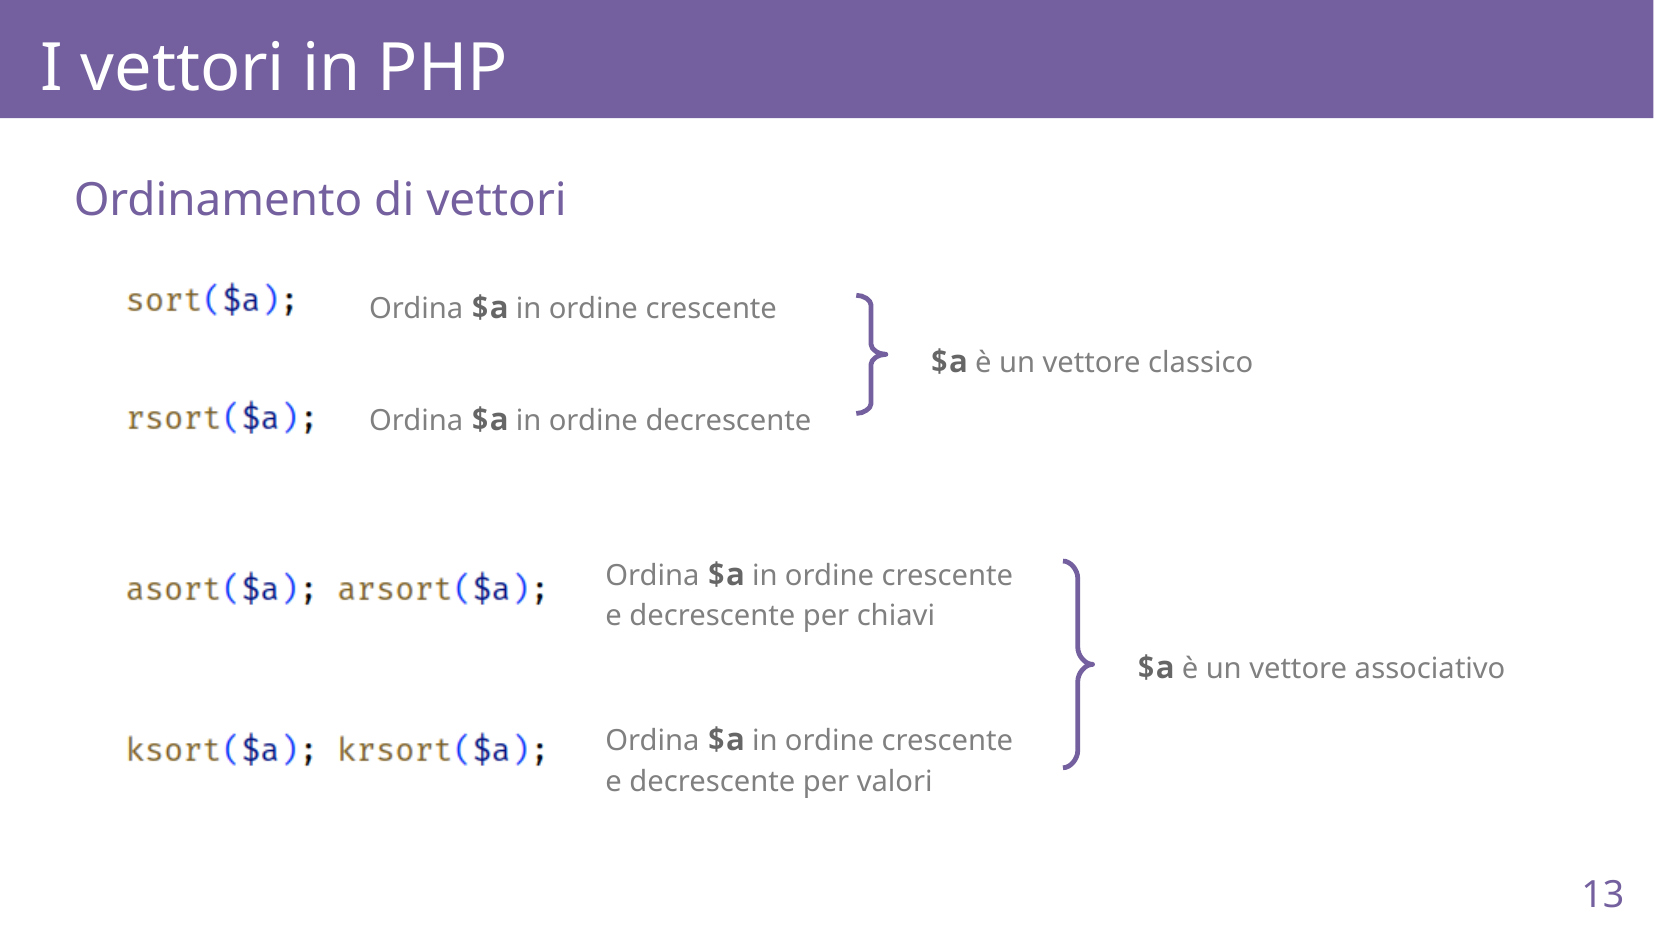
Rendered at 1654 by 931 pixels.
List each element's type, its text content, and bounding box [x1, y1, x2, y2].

text_box Ordina $a in ordine crescente e decrescente per chiavi [590, 544, 1034, 632]
text_box $a è un vettore classico [915, 331, 1359, 384]
text_box [0, 0, 1654, 119]
text_box Ordinamento di vettori [59, 158, 1107, 229]
picture [106, 383, 341, 453]
text_box Ordina $a in ordine crescente [354, 277, 798, 330]
picture [106, 265, 316, 335]
text_box Ordina $a in ordine decrescente [354, 389, 827, 443]
picture [106, 715, 566, 785]
text_box Ordina $a in ordine crescente e decrescente per valori [590, 709, 1034, 798]
text_box I vettori in PHP [25, 11, 523, 107]
picture [106, 554, 566, 624]
text_box [1513, 860, 1654, 931]
text_box $a è un vettore associativo [1122, 637, 1565, 691]
